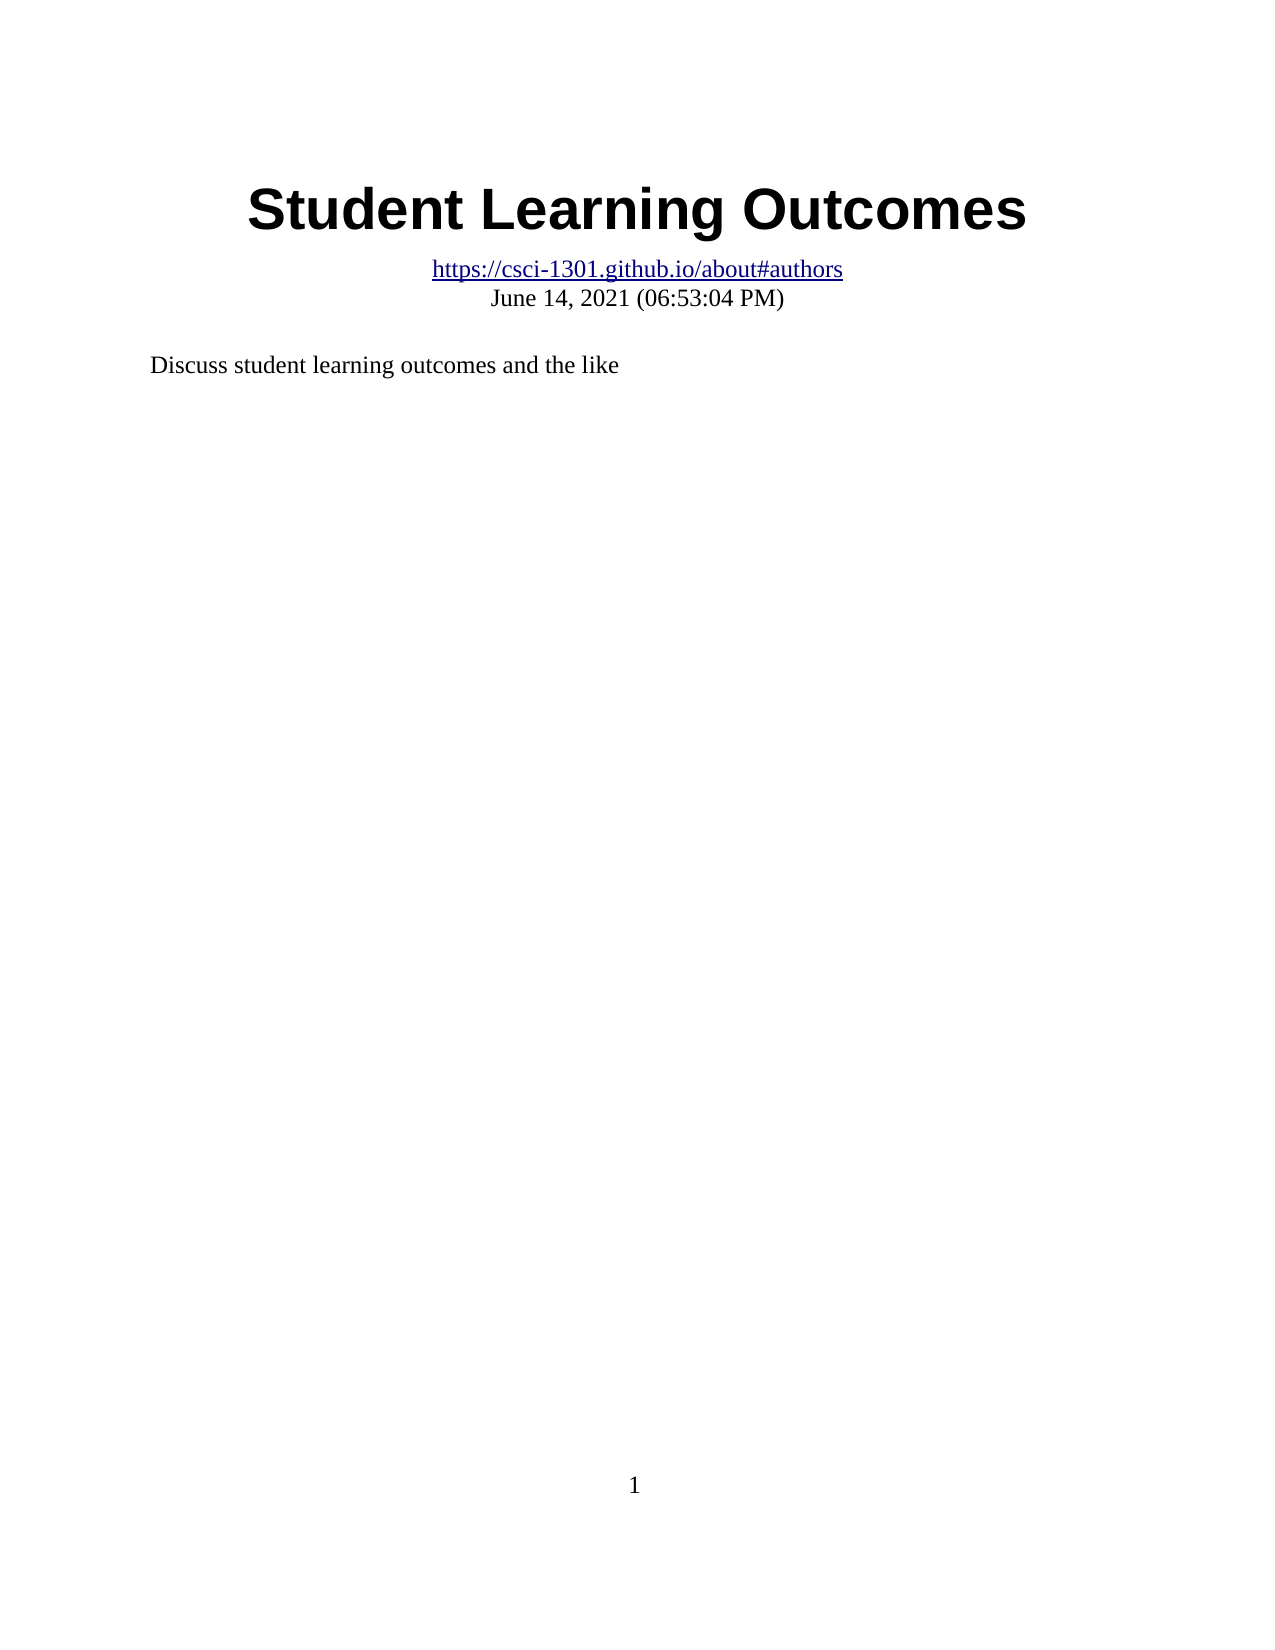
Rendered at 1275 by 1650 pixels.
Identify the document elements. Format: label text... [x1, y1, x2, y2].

text June 14, 2021 (06:53:04 PM) [150, 283, 1125, 312]
text Discuss student learning outcomes and the like [150, 350, 1125, 378]
text https://csci-1301.github.io/about#authors [150, 254, 1125, 283]
title Student Learning Outcomes [150, 175, 1125, 242]
